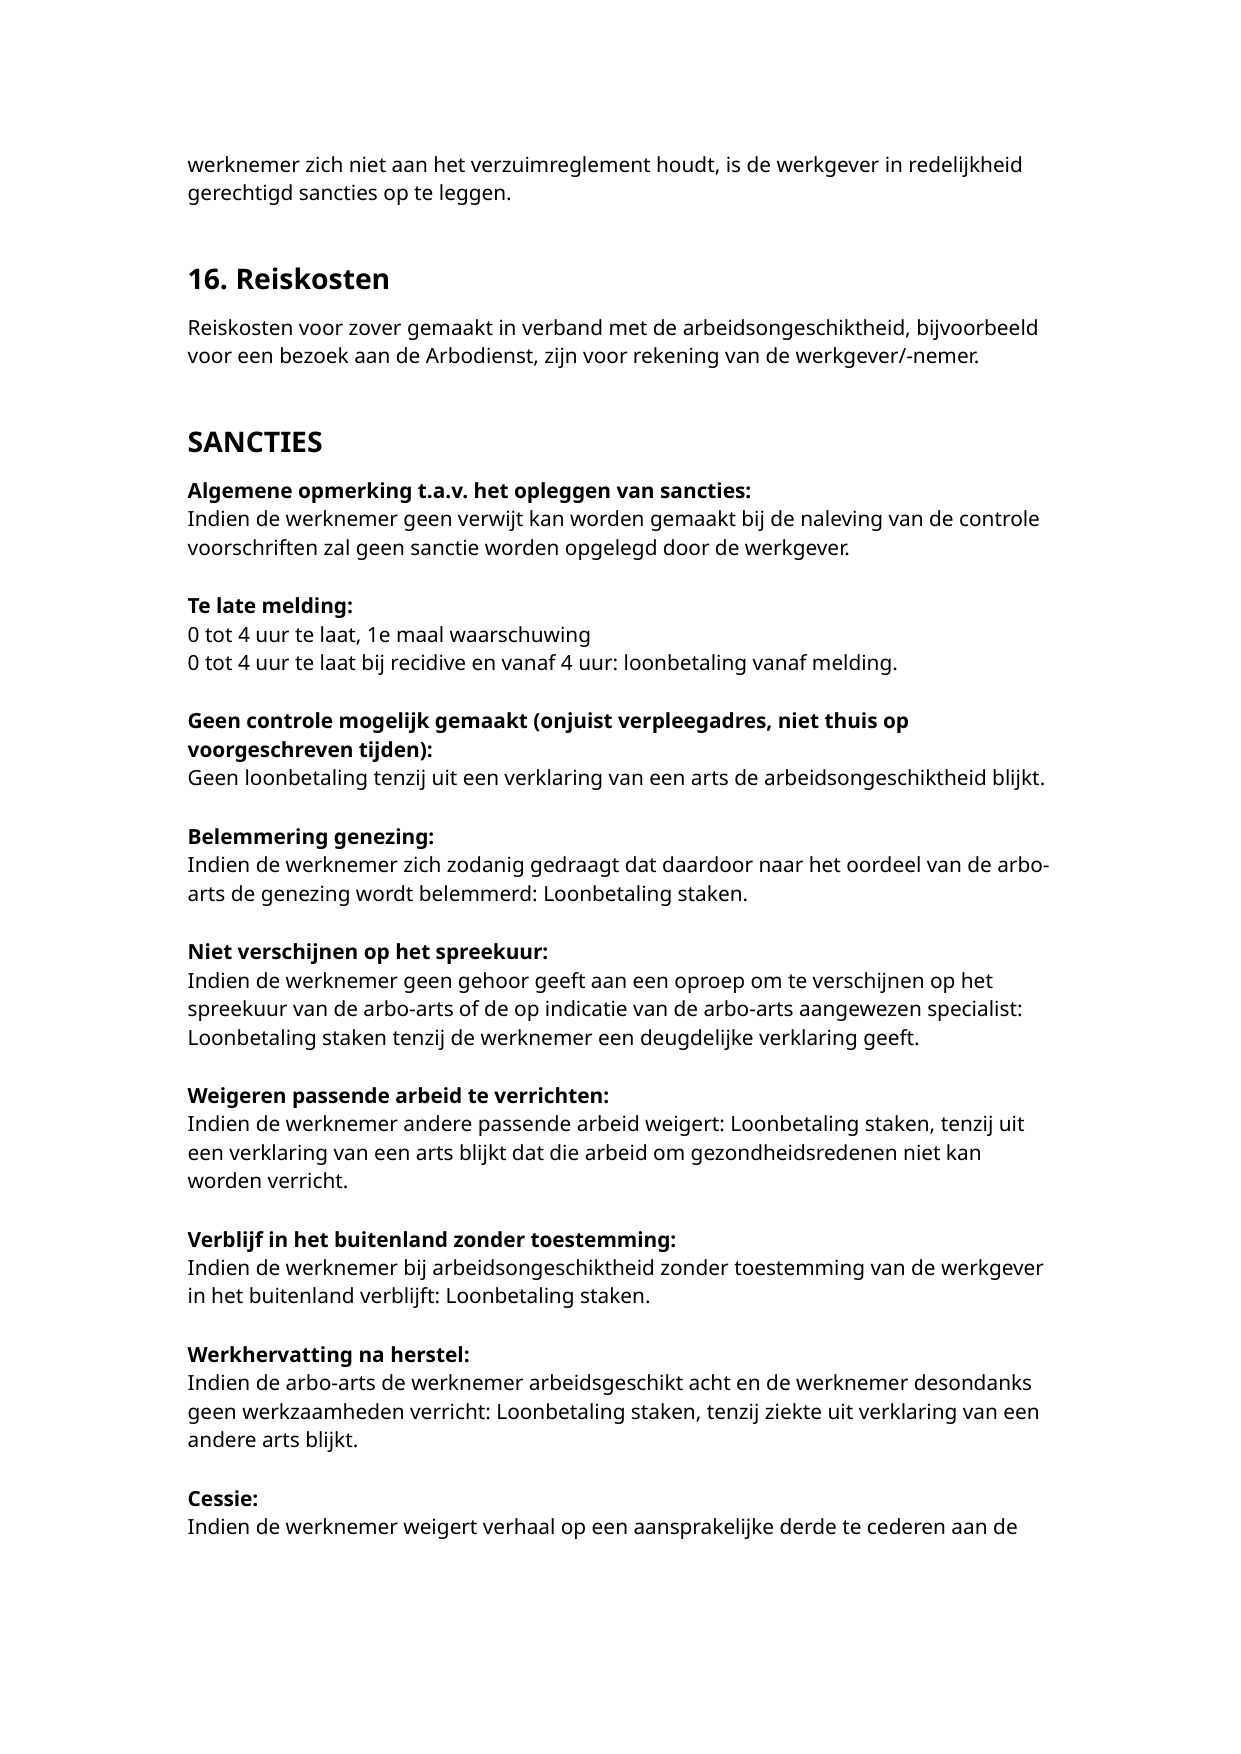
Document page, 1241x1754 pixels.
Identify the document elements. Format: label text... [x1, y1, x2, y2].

text Geen loonbetaling tenzij uit een verklaring van een arts de arbeidsongeschiktheid blijkt. [187, 763, 1053, 792]
text Werkhervatting na herstel: [187, 1340, 1053, 1368]
text Te late melding: [187, 591, 1053, 620]
text Indien de werknemer bij arbeidsongeschiktheid zonder toestemming van de werkgever in het buitenland verblijft: Loonbetaling staken. [187, 1253, 1053, 1310]
text werknemer zich niet aan het verzuimreglement houdt, is de werkgever in redelijkheid gerechtigd sancties op te leggen. [187, 150, 1053, 207]
subtitle 16. Reiskosten [187, 259, 1053, 298]
text Niet verschijnen op het spreekuur: [187, 937, 1053, 966]
text Indien de arbo-arts de werknemer arbeidsgeschikt acht en de werknemer desondanks geen werkzaamheden verricht: Loonbetaling staken, tenzij ziekte uit verklaring van een andere arts blijkt. [187, 1368, 1053, 1454]
text Indien de werknemer geen verwijt kan worden gemaakt bij de naleving van de controle voorschriften zal geen sanctie worden opgelegd door de werkgever. [187, 504, 1053, 561]
text 0 tot 4 uur te laat, 1e maal waarschuwing [187, 620, 1053, 648]
text Indien de werknemer geen gehoor geeft aan een oproep om te verschijnen op het spreekuur van de arbo-arts of de op indicatie van de arbo-arts aangewezen specialist: Loonbetaling staken tenzij de werknemer een deugdelijke verklaring geeft. [187, 966, 1053, 1051]
text Verblijf in het buitenland zonder toestemming: [187, 1225, 1053, 1253]
text Geen controle mogelijk gemaakt (onjuist verpleegadres, niet thuis op voorgeschreven tijden): [187, 707, 1053, 763]
text Indien de werknemer weigert verhaal op een aansprakelijke derde te cederen aan de [187, 1512, 1053, 1541]
text Indien de werknemer zich zodanig gedraagt dat daardoor naar het oordeel van de arbo-arts de genezing wordt belemmerd: Loonbetaling staken. [187, 850, 1053, 907]
subtitle SANCTIES [187, 422, 1053, 461]
text Algemene opmerking t.a.v. het opleggen van sancties: [187, 476, 1053, 504]
text Belemmering genezing: [187, 822, 1053, 850]
text Cessie: [187, 1484, 1053, 1512]
text Indien de werknemer andere passende arbeid weigert: Loonbetaling staken, tenzij uit een verklaring van een arts blijkt dat die arbeid om gezondheidsredenen niet kan worden verricht. [187, 1109, 1053, 1195]
text Weigeren passende arbeid te verrichten: [187, 1081, 1053, 1109]
text 0 tot 4 uur te laat bij recidive en vanaf 4 uur: loonbetaling vanaf melding. [187, 648, 1053, 677]
text Reiskosten voor zover gemaakt in verband met de arbeidsongeschiktheid, bijvoorbeeld voor een bezoek aan de Arbodienst, zijn voor rekening van de werkgever/-nemer. [187, 313, 1053, 370]
